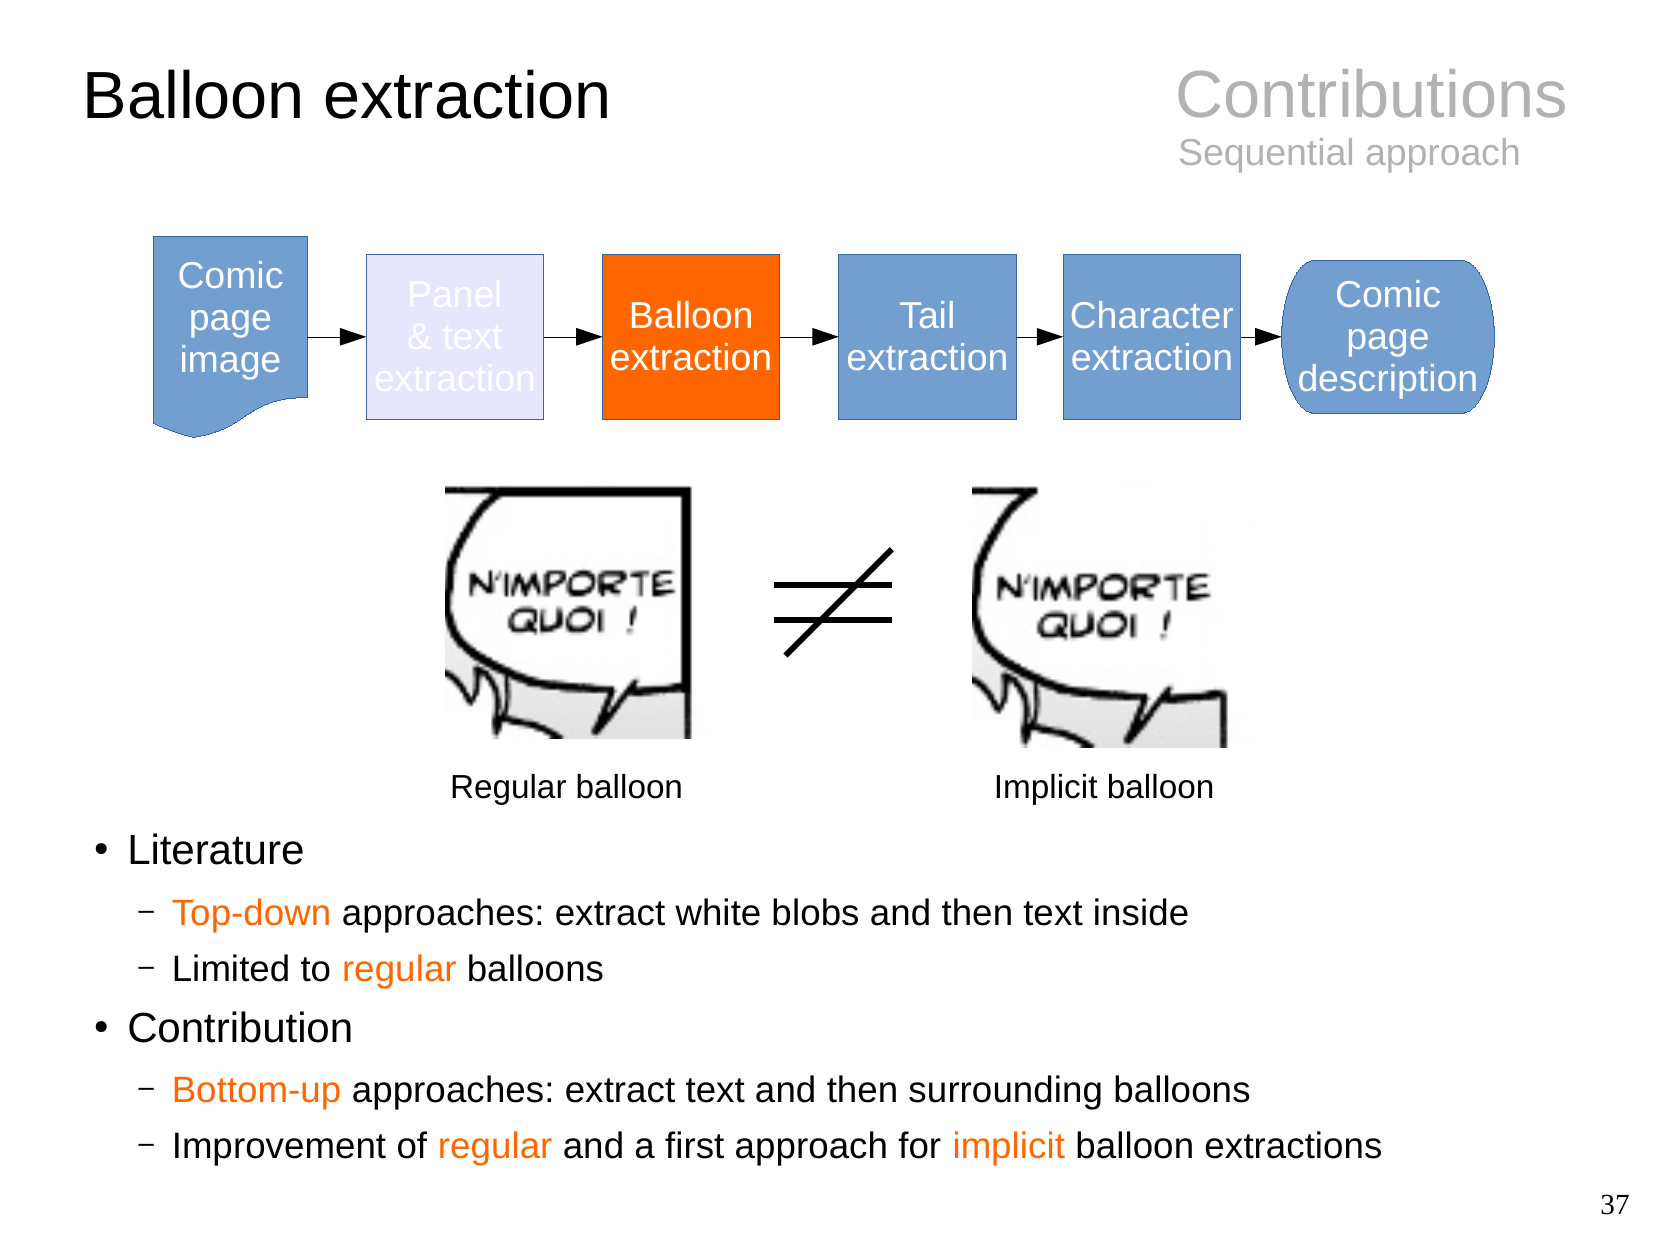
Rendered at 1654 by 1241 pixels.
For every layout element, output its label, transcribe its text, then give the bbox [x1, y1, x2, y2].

text_box Regular balloon [407, 757, 727, 816]
list Literature Top-down approaches: extract white blobs and then text inside Limited to regular balloons Contribution Bottom-up approaches: extract text and then surrounding balloons Improvement of regular and a first approach for implicit balloon extractions [82, 826, 1571, 1170]
text_box Balloon extraction [602, 254, 780, 420]
text_box Character extraction [1063, 254, 1241, 420]
title Balloon extraction [82, 49, 1571, 142]
picture [972, 472, 1258, 748]
text_box Comic page image [153, 236, 308, 438]
text_box Panel & text extraction [366, 254, 544, 420]
text_box Implicit balloon [927, 757, 1282, 816]
text_box Comic page description [1281, 260, 1495, 414]
text_box Tail extraction [838, 254, 1017, 420]
picture [445, 472, 721, 739]
